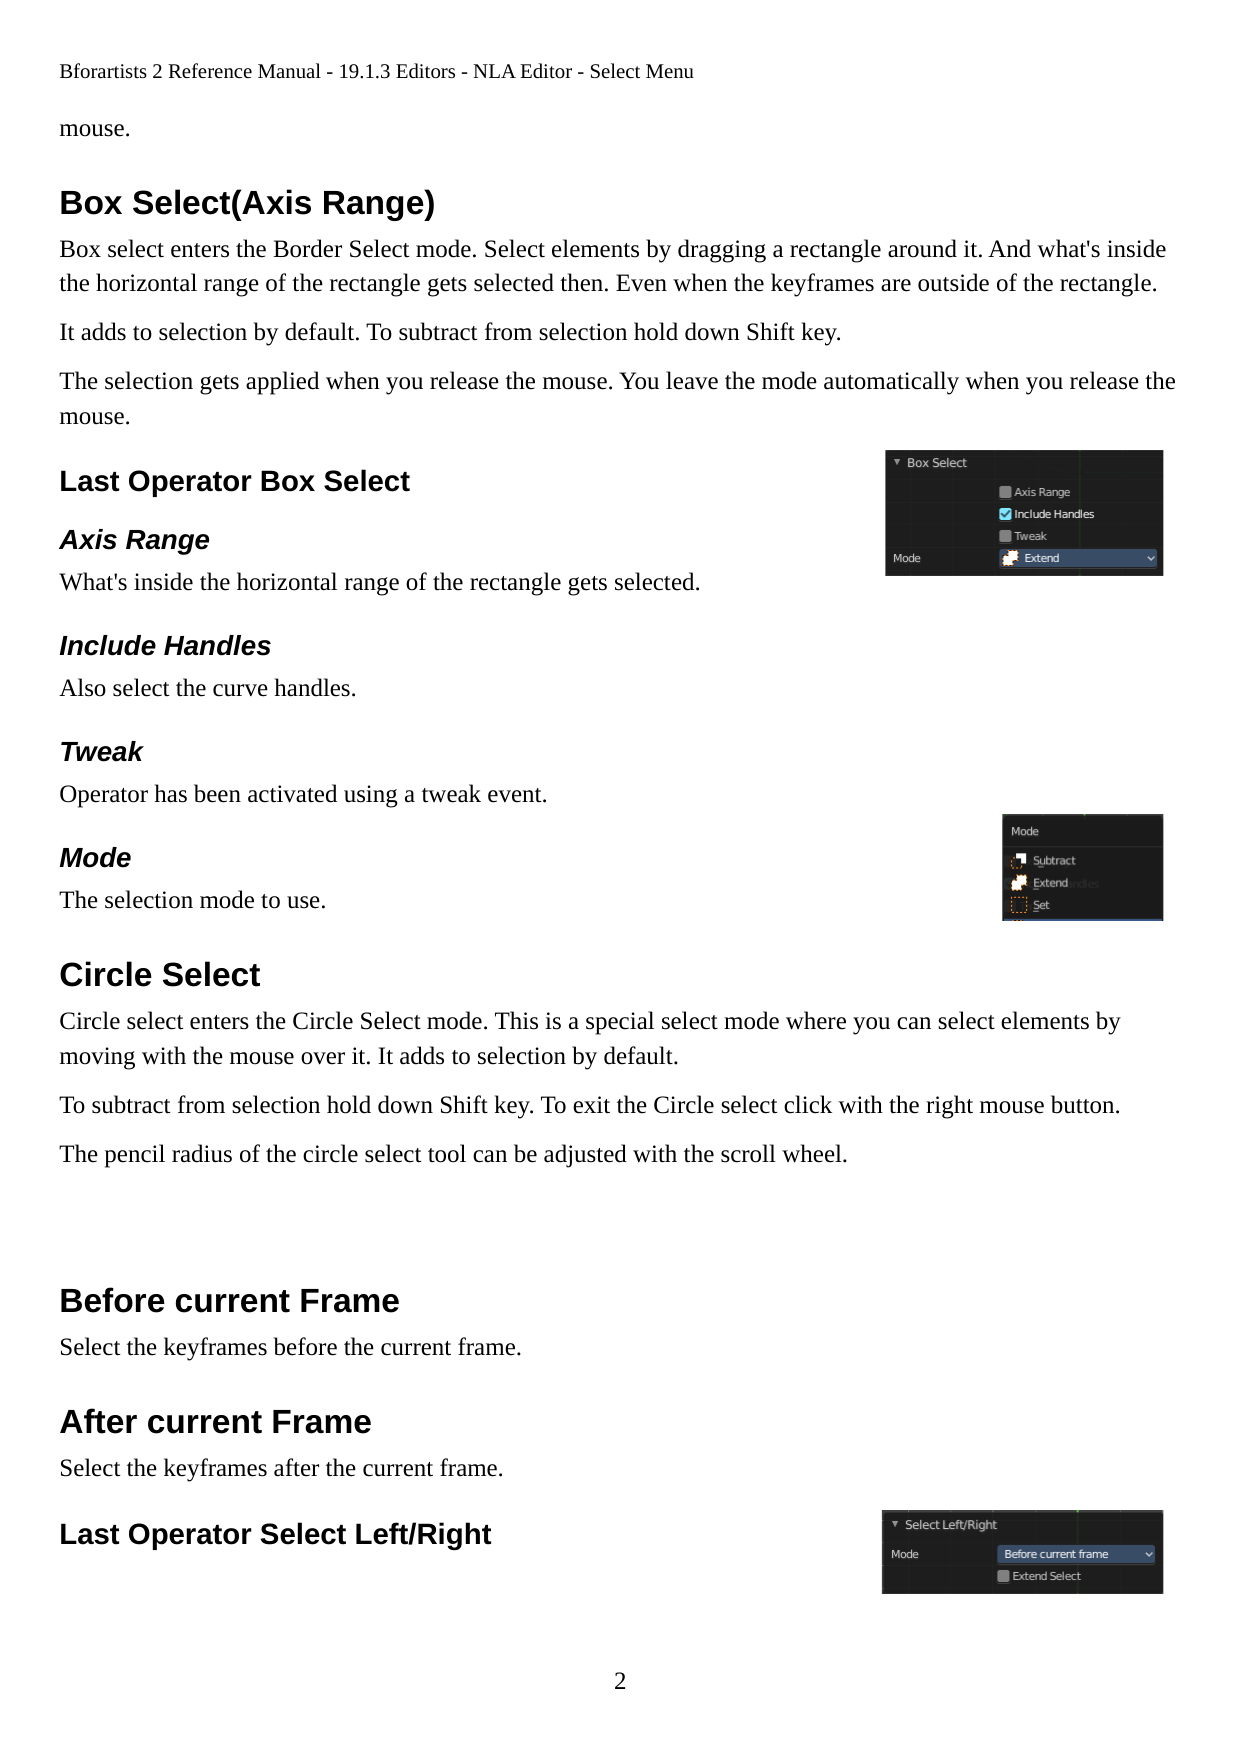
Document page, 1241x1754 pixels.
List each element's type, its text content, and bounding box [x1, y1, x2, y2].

text Box select enters the Border Select mode. Select elements by dragging a rectangle around it. And what's inside the horizontal range of the rectangle gets selected then. Even when the keyframes are outside of the rectangle. [59, 234, 1181, 297]
text The selection mode to use. [59, 885, 1002, 914]
text Operator has been activated using a tweak event. [59, 779, 1181, 808]
text To subtract from selection hold down Shift key. To exit the Circle select click with the right mouse button. [59, 1090, 1181, 1119]
text Also select the curve handles. [59, 673, 1181, 702]
subtitle Box Select(Axis Range) [59, 182, 1181, 221]
picture [885, 450, 1164, 576]
picture [1002, 814, 1164, 921]
subtitle Include Handles [59, 629, 1181, 661]
subtitle Last Operator Box Select [59, 464, 885, 498]
subtitle [1164, 841, 1181, 873]
subtitle Tweak [59, 735, 1181, 767]
text It adds to selection by default. To subtract from selection hold down Shift key. [59, 317, 1181, 346]
subtitle Circle Select [59, 955, 1181, 994]
subtitle After current Frame [59, 1402, 1181, 1441]
subtitle Mode [59, 841, 1002, 873]
subtitle Axis Range [59, 523, 885, 555]
text What's inside the horizontal range of the rectangle gets selected. [59, 567, 1181, 596]
text The pencil radius of the circle select tool can be adjusted with the scroll wheel. [59, 1139, 1181, 1168]
picture [881, 1510, 1164, 1594]
subtitle [1164, 523, 1181, 555]
text mouse. [59, 113, 1181, 141]
text Select the keyframes before the current frame. [59, 1332, 1181, 1361]
subtitle [1164, 464, 1181, 498]
text Select the keyframes after the current frame. [59, 1453, 1181, 1482]
subtitle Before current Frame [59, 1281, 1181, 1319]
text Circle select enters the Circle Select mode. This is a special select mode where you can select elements by moving with the mouse over it. It adds to selection by default. [59, 1006, 1181, 1069]
subtitle Last Operator Select Left/Right [59, 1517, 881, 1550]
text The selection gets applied when you release the mouse. You leave the mode automatically when you release the mouse. [59, 366, 1181, 429]
